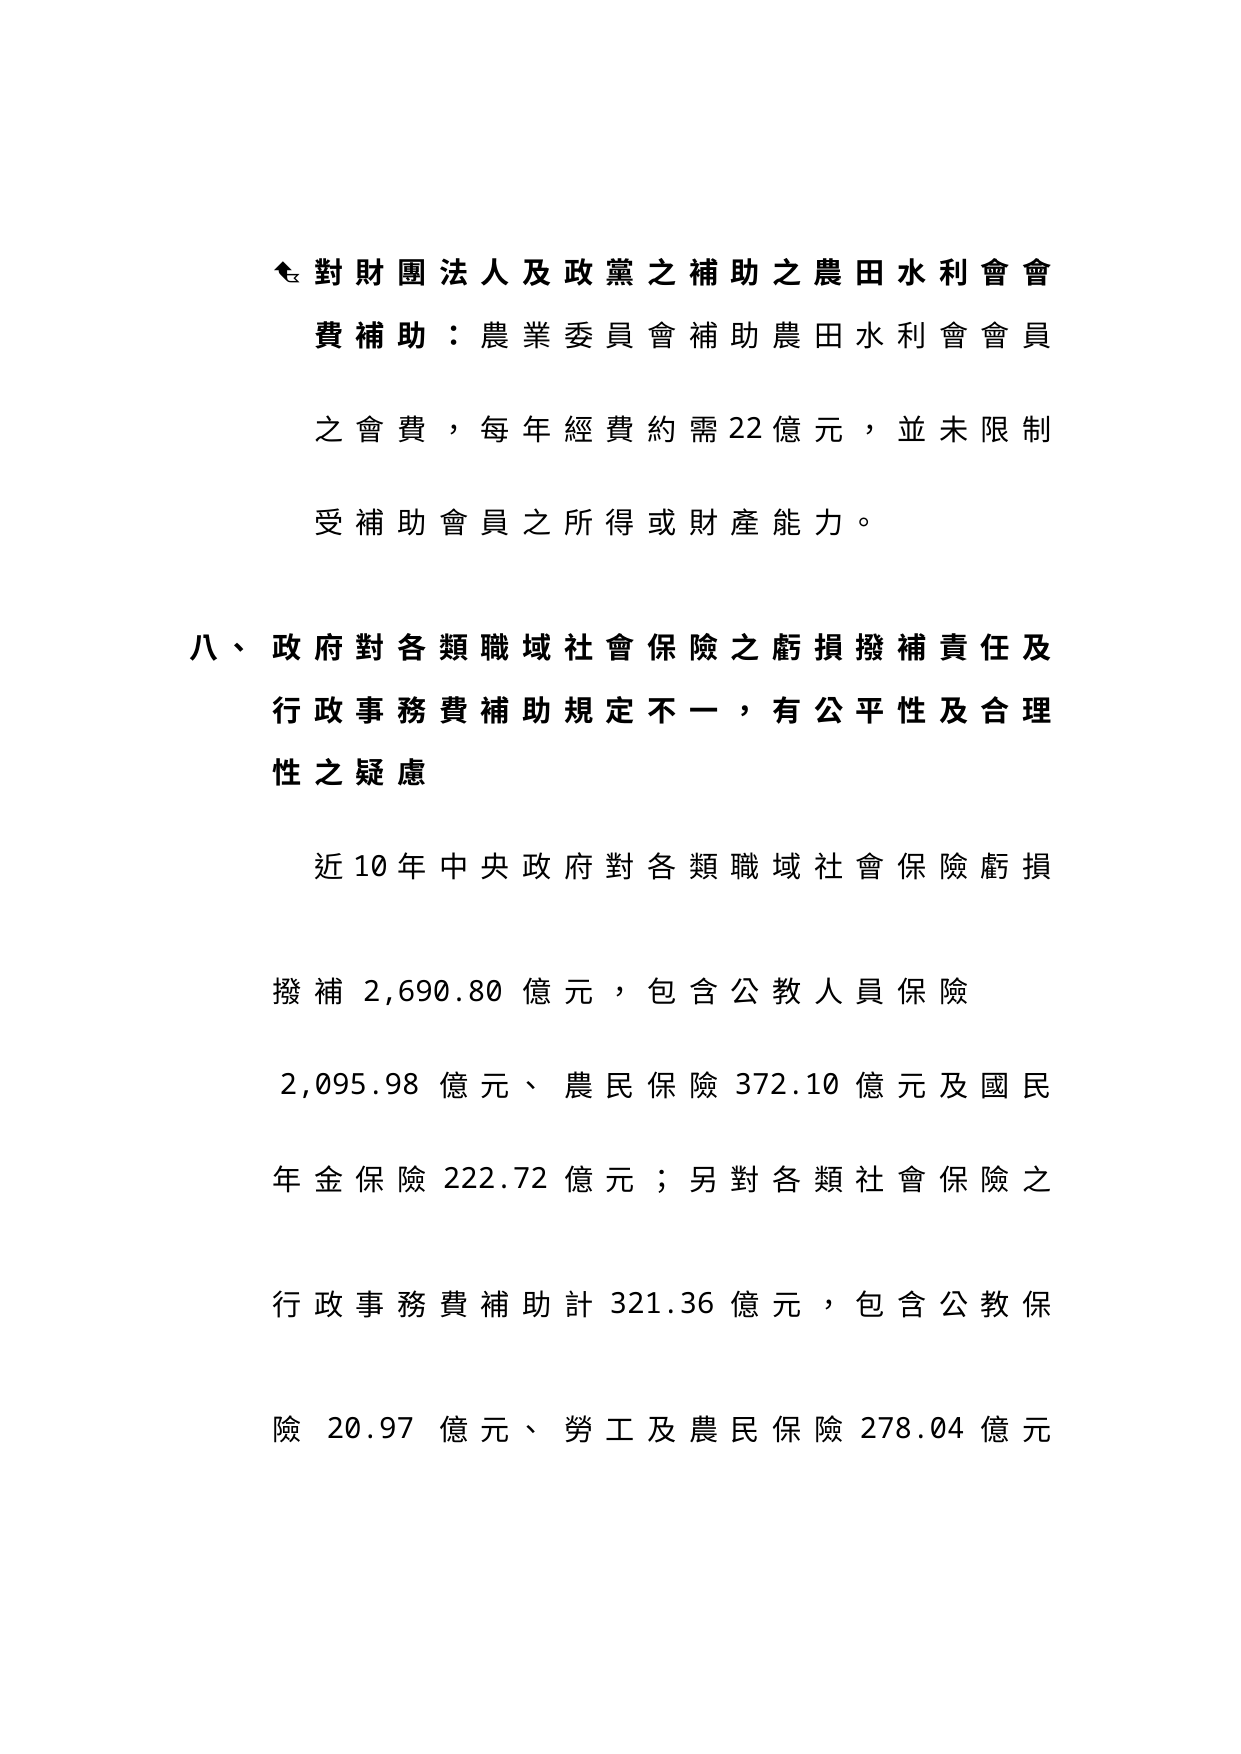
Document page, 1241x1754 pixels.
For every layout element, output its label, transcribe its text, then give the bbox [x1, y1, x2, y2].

text 近10年中央政府對各類職域社會保險虧損撥補2,690.80億元，包含公教人員保險2,095.98億元、農民保險372.10億元及國民年金保險222.72億元；另對各類社會保險之行政事務費補助計321.36億元，包含公教保險20.97億元、勞工及農民保險278.04億元 [242, 792, 1058, 1479]
text 對財團法人及政黨之補助之農田水利會會費補助：農業委員會補助農田水利會會員之會費，每年經費約需22億元，並未限制受補助會員之所得或財產能力。 [242, 229, 1058, 542]
text 八、政府對各類職域社會保險之虧損撥補責任及行政事務費補助規定不一，有公平性及合理性之疑慮 [183, 604, 1058, 792]
